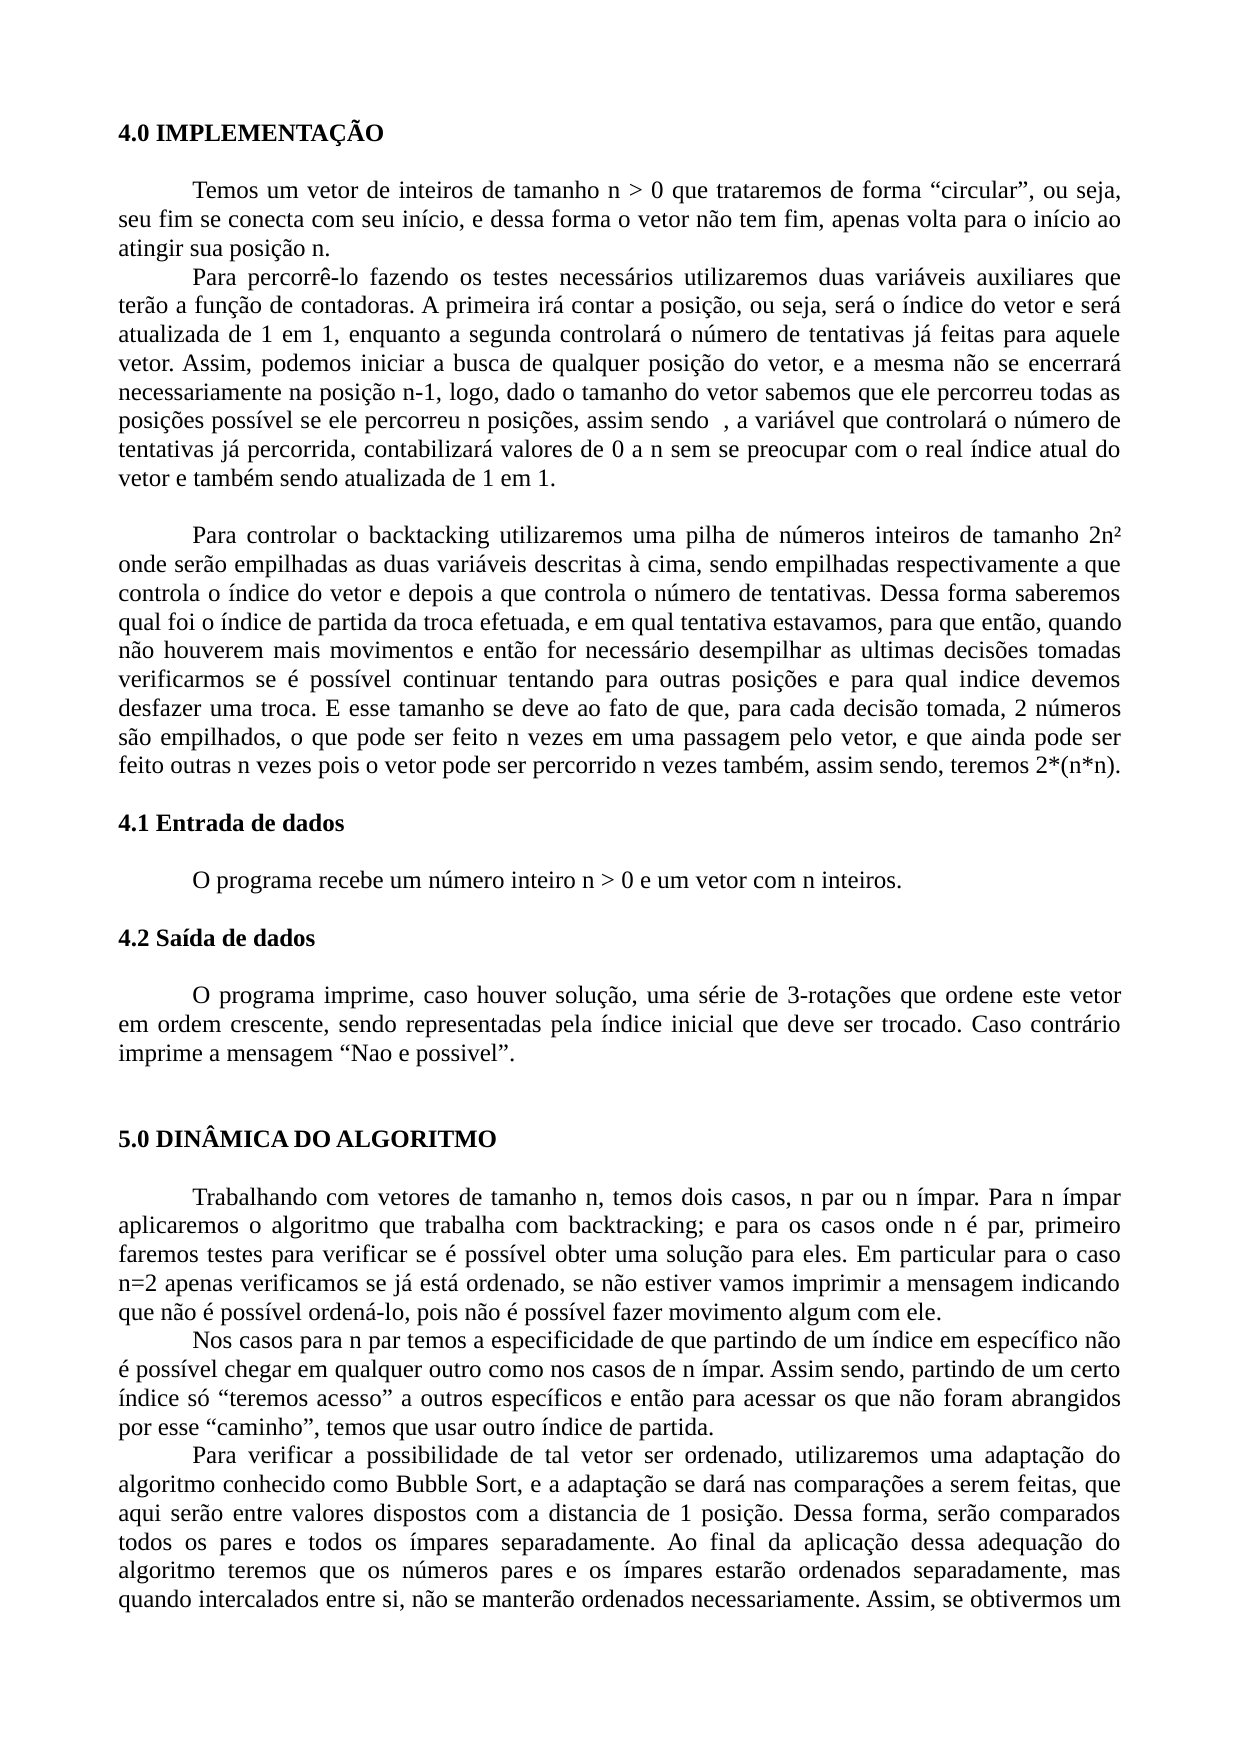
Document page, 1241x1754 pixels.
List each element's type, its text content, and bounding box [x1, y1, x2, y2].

text Temos um vetor de inteiros de tamanho n > 0 que trataremos de forma “circular”, ou seja, seu fim se conecta com seu início, e dessa forma o vetor não tem fim, apenas volta para o início ao atingir sua posição n. [118, 176, 1122, 262]
text Para controlar o backtacking utilizaremos uma pilha de números inteiros de tamanho 2n² onde serão empilhadas as duas variáveis descritas à cima, sendo empilhadas respectivamente a que controla o índice do vetor e depois a que controla o número de tentativas. Dessa forma saberemos qual foi o índice de partida da troca efetuada, e em qual tentativa estavamos, para que então, quando não houverem mais movimentos e então for necessário desempilhar as ultimas decisões tomadas verificarmos se é possível continuar tentando para outras posições e para qual indice devemos desfazer uma troca. E esse tamanho se deve ao fato de que, para cada decisão tomada, 2 números são empilhados, o que pode ser feito n vezes em uma passagem pelo vetor, e que ainda pode ser feito outras n vezes pois o vetor pode ser percorrido n vezes também, assim sendo, teremos 2*(n*n). [118, 521, 1122, 779]
text Para percorrê-lo fazendo os testes necessários utilizaremos duas variáveis auxiliares que terão a função de contadoras. A primeira irá contar a posição, ou seja, será o índice do vetor e será atualizada de 1 em 1, enquanto a segunda controlará o número de tentativas já feitas para aquele vetor. Assim, podemos iniciar a busca de qualquer posição do vetor, e a mesma não se encerrará necessariamente na posição n-1, logo, dado o tamanho do vetor sabemos que ele percorreu todas as posições possível se ele percorreu n posições, assim sendo , a variável que controlará o número de tentativas já percorrida, contabilizará valores de 0 a n sem se preocupar com o real índice atual do vetor e também sendo atualizada de 1 em 1. [118, 262, 1122, 492]
text O programa recebe um número inteiro n > 0 e um vetor com n inteiros. [118, 866, 1122, 894]
text 4.2 Saída de dados [118, 923, 1122, 952]
text Trabalhando com vetores de tamanho n, temos dois casos, n par ou n ímpar. Para n ímpar aplicaremos o algoritmo que trabalha com backtracking; e para os casos onde n é par, primeiro faremos testes para verificar se é possível obter uma solução para eles. Em particular para o caso n=2 apenas verificamos se já está ordenado, se não estiver vamos imprimir a mensagem indicando que não é possível ordená-lo, pois não é possível fazer movimento algum com ele. [118, 1182, 1122, 1326]
text Para verificar a possibilidade de tal vetor ser ordenado, utilizaremos uma adaptação do algoritmo conhecido como Bubble Sort, e a adaptação se dará nas comparações a serem feitas, que aqui serão entre valores dispostos com a distancia de 1 posição. Dessa forma, serão comparados todos os pares e todos os ímpares separadamente. Ao final da aplicação dessa adequação do algoritmo teremos que os números pares e os ímpares estarão ordenados separadamente, mas quando intercalados entre si, não se manterão ordenados necessariamente. Assim, se obtivermos um [118, 1441, 1122, 1613]
text Nos casos para n par temos a especificidade de que partindo de um índice em específico não é possível chegar em qualquer outro como nos casos de n ímpar. Assim sendo, partindo de um certo índice só “teremos acesso” a outros específicos e então para acessar os que não foram abrangidos por esse “caminho”, temos que usar outro índice de partida. [118, 1326, 1122, 1441]
text 4.0 IMPLEMENTAÇÃO [118, 118, 1122, 147]
text 5.0 DINÂMICA DO ALGORITMO [118, 1124, 1122, 1153]
text O programa imprime, caso houver solução, uma série de 3-rotações que ordene este vetor em ordem crescente, sendo representadas pela índice inicial que deve ser trocado. Caso contrário imprime a mensagem “Nao e possivel”. [118, 981, 1122, 1067]
text 4.1 Entrada de dados [118, 808, 1122, 837]
